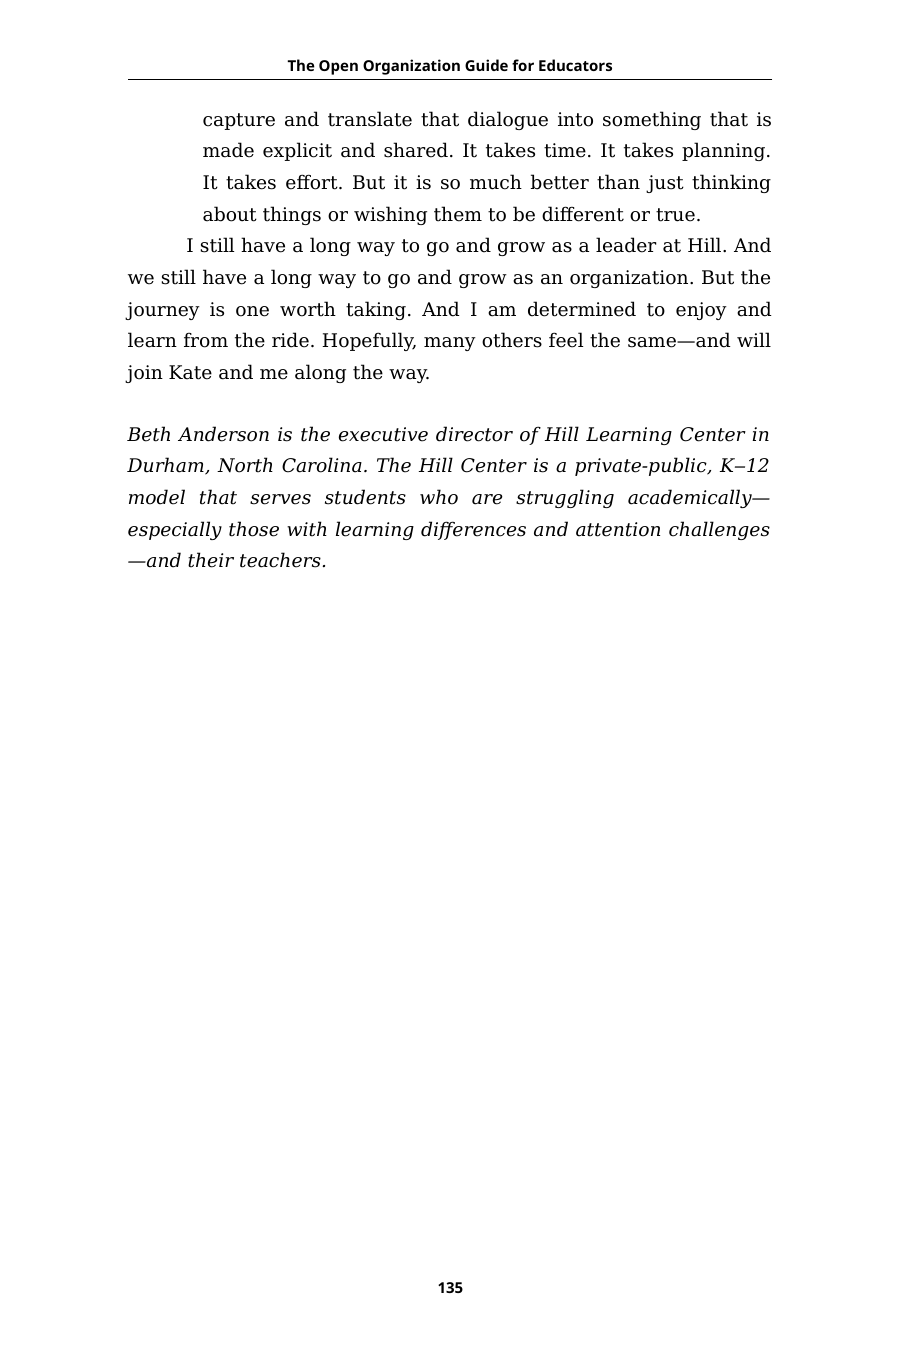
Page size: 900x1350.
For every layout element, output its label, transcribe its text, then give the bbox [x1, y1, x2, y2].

text I still have a long way to go and grow as a leader at Hill. And we still have a long way to go and grow as an organization. But the journey is one worth taking. And I am determined to enjoy and learn from the ride. Hopefully, many others feel the same—and will join Kate and me along the way. [127, 235, 772, 384]
text Beth Anderson is the executive director of Hill Learning Center in Durham, North Carolina. The Hill Center is a private-public, K‒12 model that serves students who are struggling academically—especially those with learning differences and attention challenges—and their teachers. [127, 424, 772, 572]
list capture and translate that dialogue into something that is made explicit and shared. It takes time. It takes planning. It takes effort. But it is so much better than just thinking about things or wishing them to be different or true. [186, 109, 772, 226]
